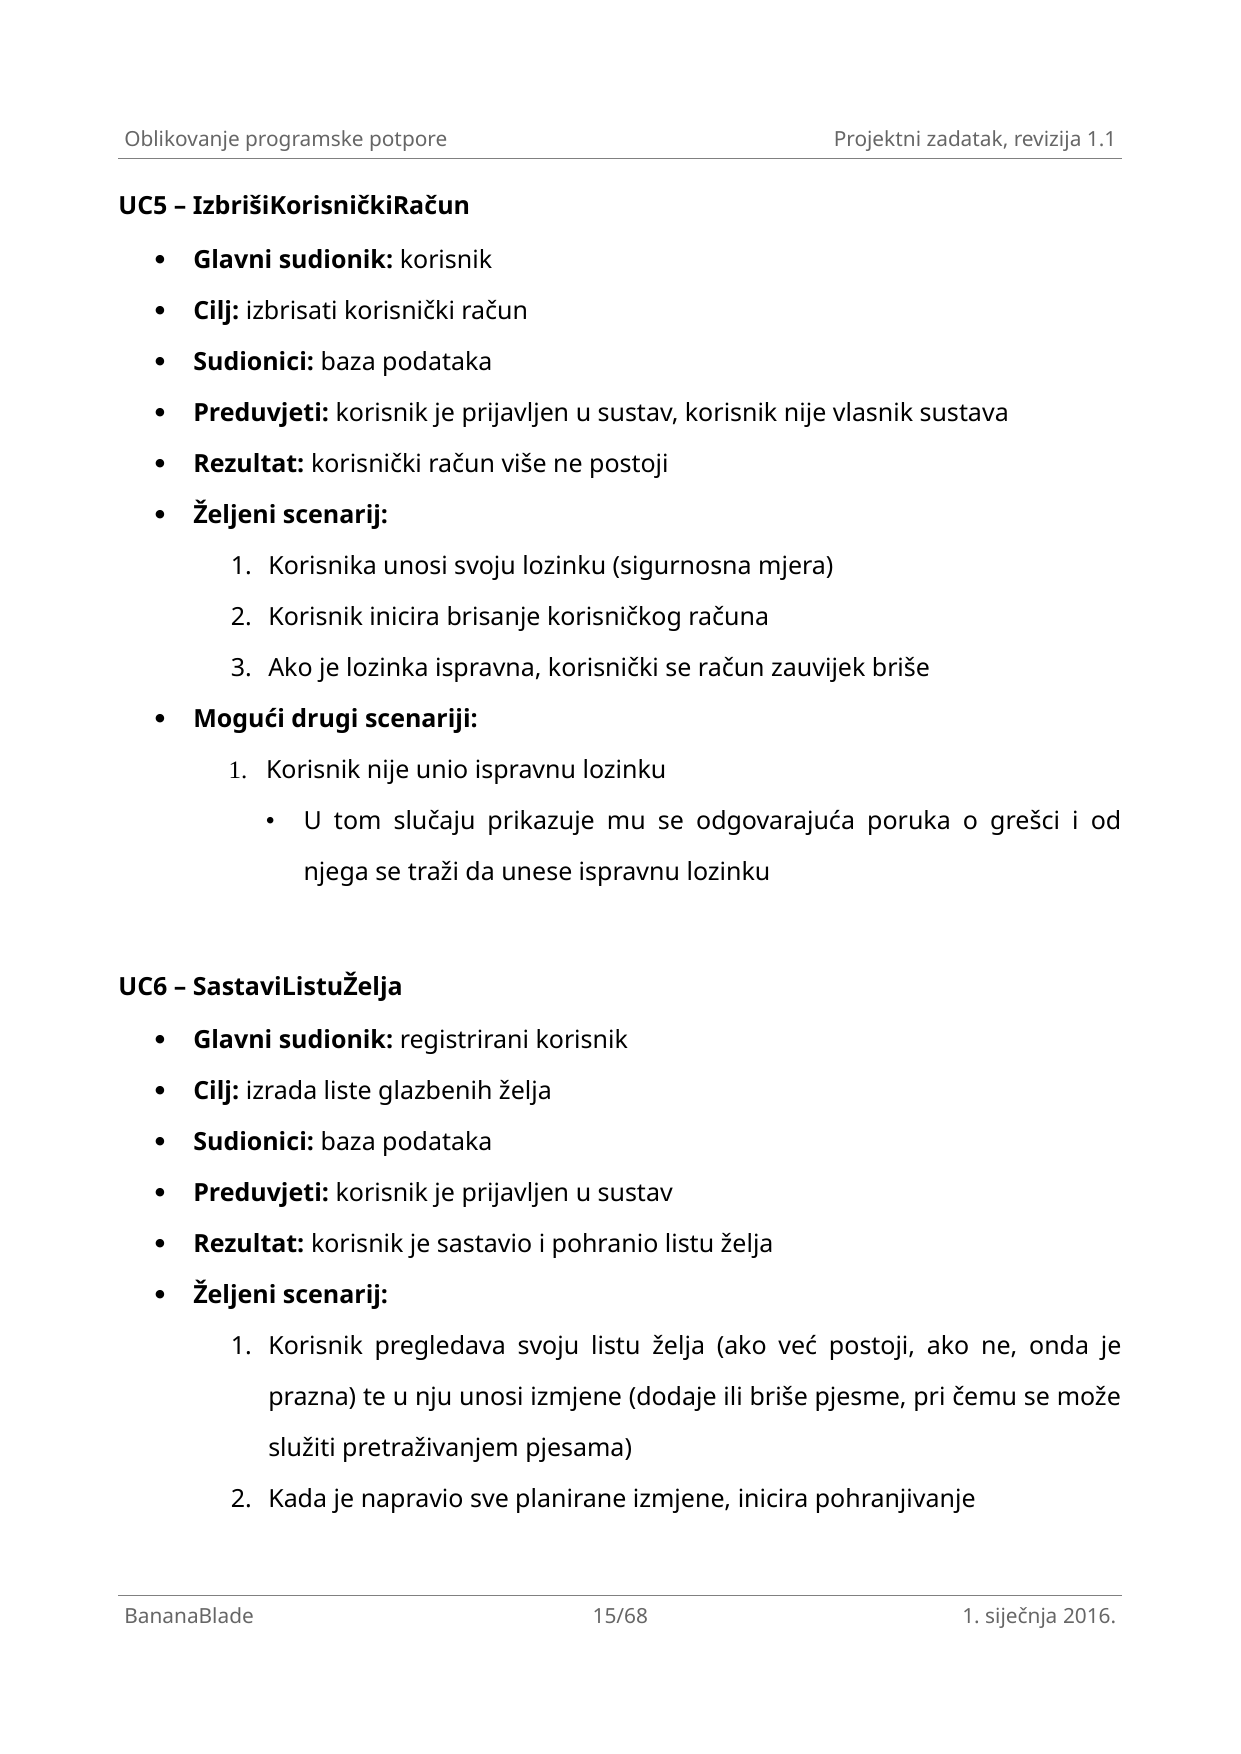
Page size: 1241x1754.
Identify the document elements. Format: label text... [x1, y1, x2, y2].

list Željeni scenarij: [156, 1277, 1122, 1311]
list Glavni sudionik: korisnik [156, 241, 1122, 275]
list U tom slučaju prikazuje mu se odgovarajuća poruka o grešci i od njega se traži da unese ispravnu lozinku [266, 803, 1122, 888]
list Sudionici: baza podataka [156, 1124, 1122, 1158]
list Cilj: izbrisati korisnički račun [156, 292, 1122, 326]
list Preduvjeti: korisnik je prijavljen u sustav [156, 1175, 1122, 1209]
list Željeni scenarij: [156, 497, 1122, 531]
list Korisnik inicira brisanje korisničkog računa [231, 599, 1122, 633]
subtitle UC5 – IzbrišiKorisničkiRačun [118, 188, 1122, 222]
list Cilj: izrada liste glazbenih želja [156, 1073, 1122, 1107]
list Kada je napravio sve planirane izmjene, inicira pohranjivanje [231, 1481, 1122, 1515]
list Ako je lozinka ispravna, korisnički se račun zauvijek briše [231, 650, 1122, 684]
list Korisnika unosi svoju lozinku (sigurnosna mjera) [231, 548, 1122, 582]
list Mogući drugi scenariji: [156, 701, 1122, 735]
list Preduvjeti: korisnik je prijavljen u sustav, korisnik nije vlasnik sustava [156, 394, 1122, 428]
list Sudionici: baza podataka [156, 343, 1122, 377]
subtitle UC6 – SastaviListuŽelja [118, 968, 1122, 1002]
list Glavni sudionik: registrirani korisnik [156, 1022, 1122, 1056]
list Korisnik nije unio ispravnu lozinku [228, 752, 1122, 786]
list Rezultat: korisnik je sastavio i pohranio listu želja [156, 1226, 1122, 1260]
list Rezultat: korisnički račun više ne postoji [156, 446, 1122, 479]
list Korisnik pregledava svoju listu želja (ako već postoji, ako ne, onda je prazna) te u nju unosi izmjene (dodaje ili briše pjesme, pri čemu se može služiti pretraživanjem pjesama) [231, 1328, 1122, 1464]
